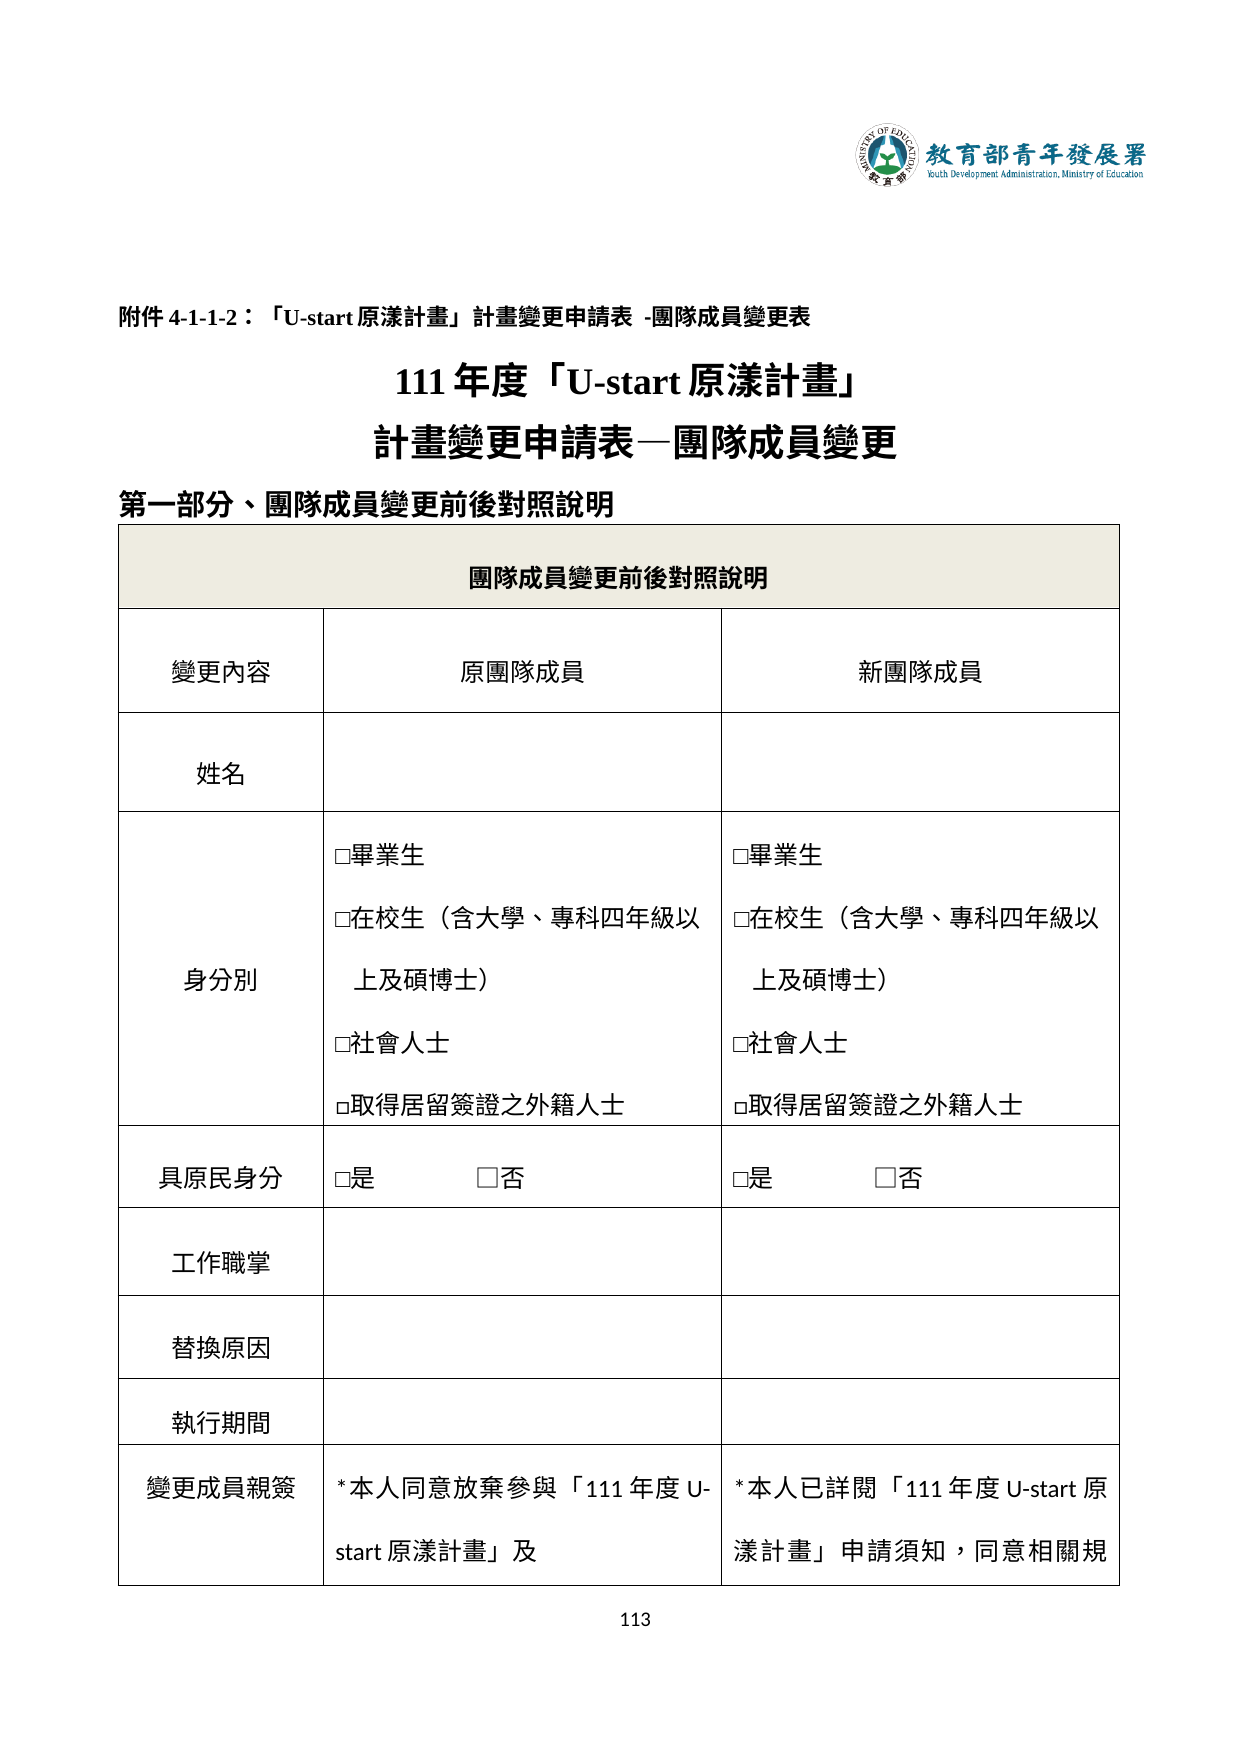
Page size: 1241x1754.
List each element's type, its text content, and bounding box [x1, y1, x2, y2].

table_cell [324, 713, 721, 811]
table_cell 姓名 [119, 713, 323, 811]
table_cell [722, 713, 1119, 811]
table_cell 新團隊成員 [722, 609, 1119, 712]
table_cell 變更成員親簽 [119, 1445, 323, 1585]
table_cell 工作職掌 [119, 1208, 323, 1295]
table_cell 替換原因 [119, 1296, 323, 1377]
table_cell □畢業生 □在校生（含大學、專科四年級以上及碩博士） □社會人士 □取得居留簽證之外籍人士 [324, 812, 721, 1124]
table_cell □畢業生 □在校生（含大學、專科四年級以上及碩博士） □社會人士 □取得居留簽證之外籍人士 [722, 812, 1119, 1124]
table_cell *本人同意放棄參與「111年度U-start原漾計畫」及 [324, 1445, 721, 1585]
text 111年度「U-start原漾計畫」 [118, 336, 1152, 399]
text 附件4-1-1-2：「U-start原漾計畫」計畫變更申請表 -團隊成員變更表 [118, 274, 1152, 336]
table_cell 執行期間 [119, 1379, 323, 1444]
table_cell [324, 1208, 721, 1295]
table_header 團隊成員變更前後對照說明 [119, 525, 1119, 607]
table_cell 具原民身分 [119, 1126, 323, 1207]
table_cell *本人已詳閱「111年度U-start原漾計畫」申請須知，同意相關規 [722, 1445, 1119, 1585]
table_cell [722, 1379, 1119, 1444]
text 第一部分、團隊成員變更前後對照說明 [118, 461, 1152, 524]
table_cell [324, 1296, 721, 1377]
table_cell [722, 1296, 1119, 1377]
table_cell 原團隊成員 [324, 609, 721, 712]
table_cell □是 □否 [722, 1126, 1119, 1207]
table_cell □是 □否 [324, 1126, 721, 1207]
table_cell [324, 1379, 721, 1444]
text 計畫變更申請表—團隊成員變更 [118, 399, 1152, 461]
table_cell 身分別 [119, 812, 323, 1124]
table_cell [722, 1208, 1119, 1295]
table_cell 變更內容 [119, 609, 323, 712]
